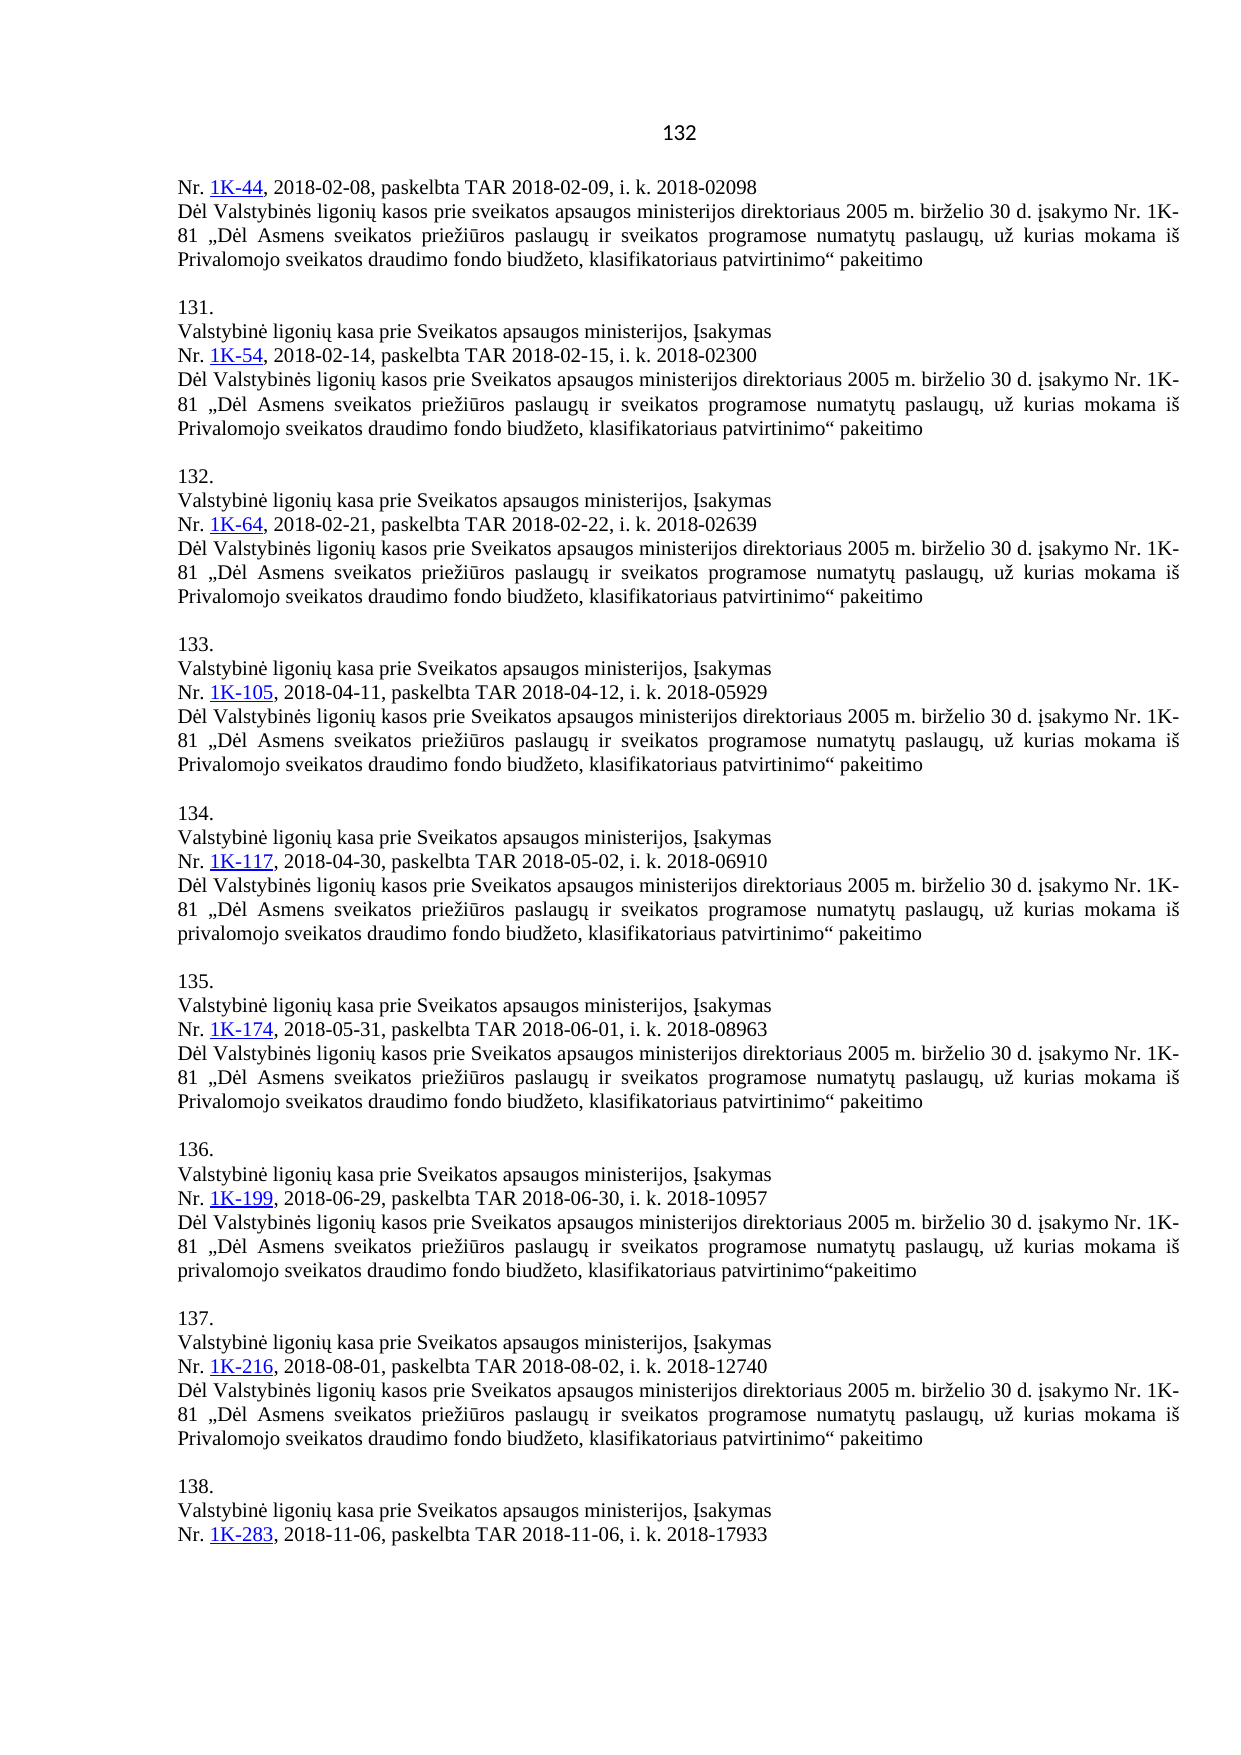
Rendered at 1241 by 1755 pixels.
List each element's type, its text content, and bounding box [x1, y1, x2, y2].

text Dėl Valstybinės ligonių kasos prie sveikatos apsaugos ministerijos direktoriaus 2005 m. birželio 30 d. įsakymo Nr. 1K-81 „Dėl Asmens sveikatos priežiūros paslaugų ir sveikatos programose numatytų paslaugų, už kurias mokama iš Privalomojo sveikatos draudimo fondo biudžeto, klasifikatoriaus patvirtinimo“ pakeitimo [177, 199, 1181, 271]
text Nr. 1K-117, 2018-04-30, paskelbta TAR 2018-05-02, i. k. 2018-06910 [177, 849, 1181, 873]
text Dėl Valstybinės ligonių kasos prie Sveikatos apsaugos ministerijos direktoriaus 2005 m. birželio 30 d. įsakymo Nr. 1K-81 „Dėl Asmens sveikatos priežiūros paslaugų ir sveikatos programose numatytų paslaugų, už kurias mokama iš Privalomojo sveikatos draudimo fondo biudžeto, klasifikatoriaus patvirtinimo“ pakeitimo [177, 536, 1181, 608]
text Dėl Valstybinės ligonių kasos prie Sveikatos apsaugos ministerijos direktoriaus 2005 m. birželio 30 d. įsakymo Nr. 1K-81 „Dėl Asmens sveikatos priežiūros paslaugų ir sveikatos programose numatytų paslaugų, už kurias mokama iš privalomojo sveikatos draudimo fondo biudžeto, klasifikatoriaus patvirtinimo“pakeitimo [177, 1209, 1181, 1282]
text Dėl Valstybinės ligonių kasos prie Sveikatos apsaugos ministerijos direktoriaus 2005 m. birželio 30 d. įsakymo Nr. 1K-81 „Dėl Asmens sveikatos priežiūros paslaugų ir sveikatos programose numatytų paslaugų, už kurias mokama iš Privalomojo sveikatos draudimo fondo biudžeto, klasifikatoriaus patvirtinimo“ pakeitimo [177, 367, 1181, 439]
text Dėl Valstybinės ligonių kasos prie Sveikatos apsaugos ministerijos direktoriaus 2005 m. birželio 30 d. įsakymo Nr. 1K-81 „Dėl Asmens sveikatos priežiūros paslaugų ir sveikatos programose numatytų paslaugų, už kurias mokama iš Privalomojo sveikatos draudimo fondo biudžeto, klasifikatoriaus patvirtinimo“ pakeitimo [177, 1041, 1181, 1113]
text 137. [177, 1306, 1181, 1330]
text 133. [177, 632, 1181, 656]
text Valstybinė ligonių kasa prie Sveikatos apsaugos ministerijos, Įsakymas [177, 656, 1181, 680]
text 136. [177, 1137, 1181, 1161]
text Valstybinė ligonių kasa prie Sveikatos apsaugos ministerijos, Įsakymas [177, 993, 1181, 1017]
text Nr. 1K-216, 2018-08-01, paskelbta TAR 2018-08-02, i. k. 2018-12740 [177, 1354, 1181, 1378]
text Nr. 1K-283, 2018-11-06, paskelbta TAR 2018-11-06, i. k. 2018-17933 [177, 1522, 1181, 1546]
text Nr. 1K-105, 2018-04-11, paskelbta TAR 2018-04-12, i. k. 2018-05929 [177, 680, 1181, 704]
text 132. [177, 464, 1181, 488]
text Dėl Valstybinės ligonių kasos prie Sveikatos apsaugos ministerijos direktoriaus 2005 m. birželio 30 d. įsakymo Nr. 1K-81 „Dėl Asmens sveikatos priežiūros paslaugų ir sveikatos programose numatytų paslaugų, už kurias mokama iš privalomojo sveikatos draudimo fondo biudžeto, klasifikatoriaus patvirtinimo“ pakeitimo [177, 873, 1181, 945]
text Nr. 1K-64, 2018-02-21, paskelbta TAR 2018-02-22, i. k. 2018-02639 [177, 512, 1181, 536]
text Valstybinė ligonių kasa prie Sveikatos apsaugos ministerijos, Įsakymas [177, 488, 1181, 512]
text 134. [177, 801, 1181, 824]
text Nr. 1K-199, 2018-06-29, paskelbta TAR 2018-06-30, i. k. 2018-10957 [177, 1186, 1181, 1209]
text 138. [177, 1474, 1181, 1498]
text Nr. 1K-174, 2018-05-31, paskelbta TAR 2018-06-01, i. k. 2018-08963 [177, 1017, 1181, 1041]
text 135. [177, 969, 1181, 993]
text Dėl Valstybinės ligonių kasos prie Sveikatos apsaugos ministerijos direktoriaus 2005 m. birželio 30 d. įsakymo Nr. 1K-81 „Dėl Asmens sveikatos priežiūros paslaugų ir sveikatos programose numatytų paslaugų, už kurias mokama iš Privalomojo sveikatos draudimo fondo biudžeto, klasifikatoriaus patvirtinimo“ pakeitimo [177, 704, 1181, 776]
text Valstybinė ligonių kasa prie Sveikatos apsaugos ministerijos, Įsakymas [177, 319, 1181, 343]
text Nr. 1K-54, 2018-02-14, paskelbta TAR 2018-02-15, i. k. 2018-02300 [177, 343, 1181, 367]
text 131. [177, 295, 1181, 319]
text Valstybinė ligonių kasa prie Sveikatos apsaugos ministerijos, Įsakymas [177, 1161, 1181, 1186]
text Dėl Valstybinės ligonių kasos prie Sveikatos apsaugos ministerijos direktoriaus 2005 m. birželio 30 d. įsakymo Nr. 1K-81 „Dėl Asmens sveikatos priežiūros paslaugų ir sveikatos programose numatytų paslaugų, už kurias mokama iš Privalomojo sveikatos draudimo fondo biudžeto, klasifikatoriaus patvirtinimo“ pakeitimo [177, 1378, 1181, 1450]
text Valstybinė ligonių kasa prie Sveikatos apsaugos ministerijos, Įsakymas [177, 1330, 1181, 1354]
text Valstybinė ligonių kasa prie Sveikatos apsaugos ministerijos, Įsakymas [177, 824, 1181, 849]
text Nr. 1K-44, 2018-02-08, paskelbta TAR 2018-02-09, i. k. 2018-02098 [177, 175, 1181, 199]
text Valstybinė ligonių kasa prie Sveikatos apsaugos ministerijos, Įsakymas [177, 1498, 1181, 1522]
